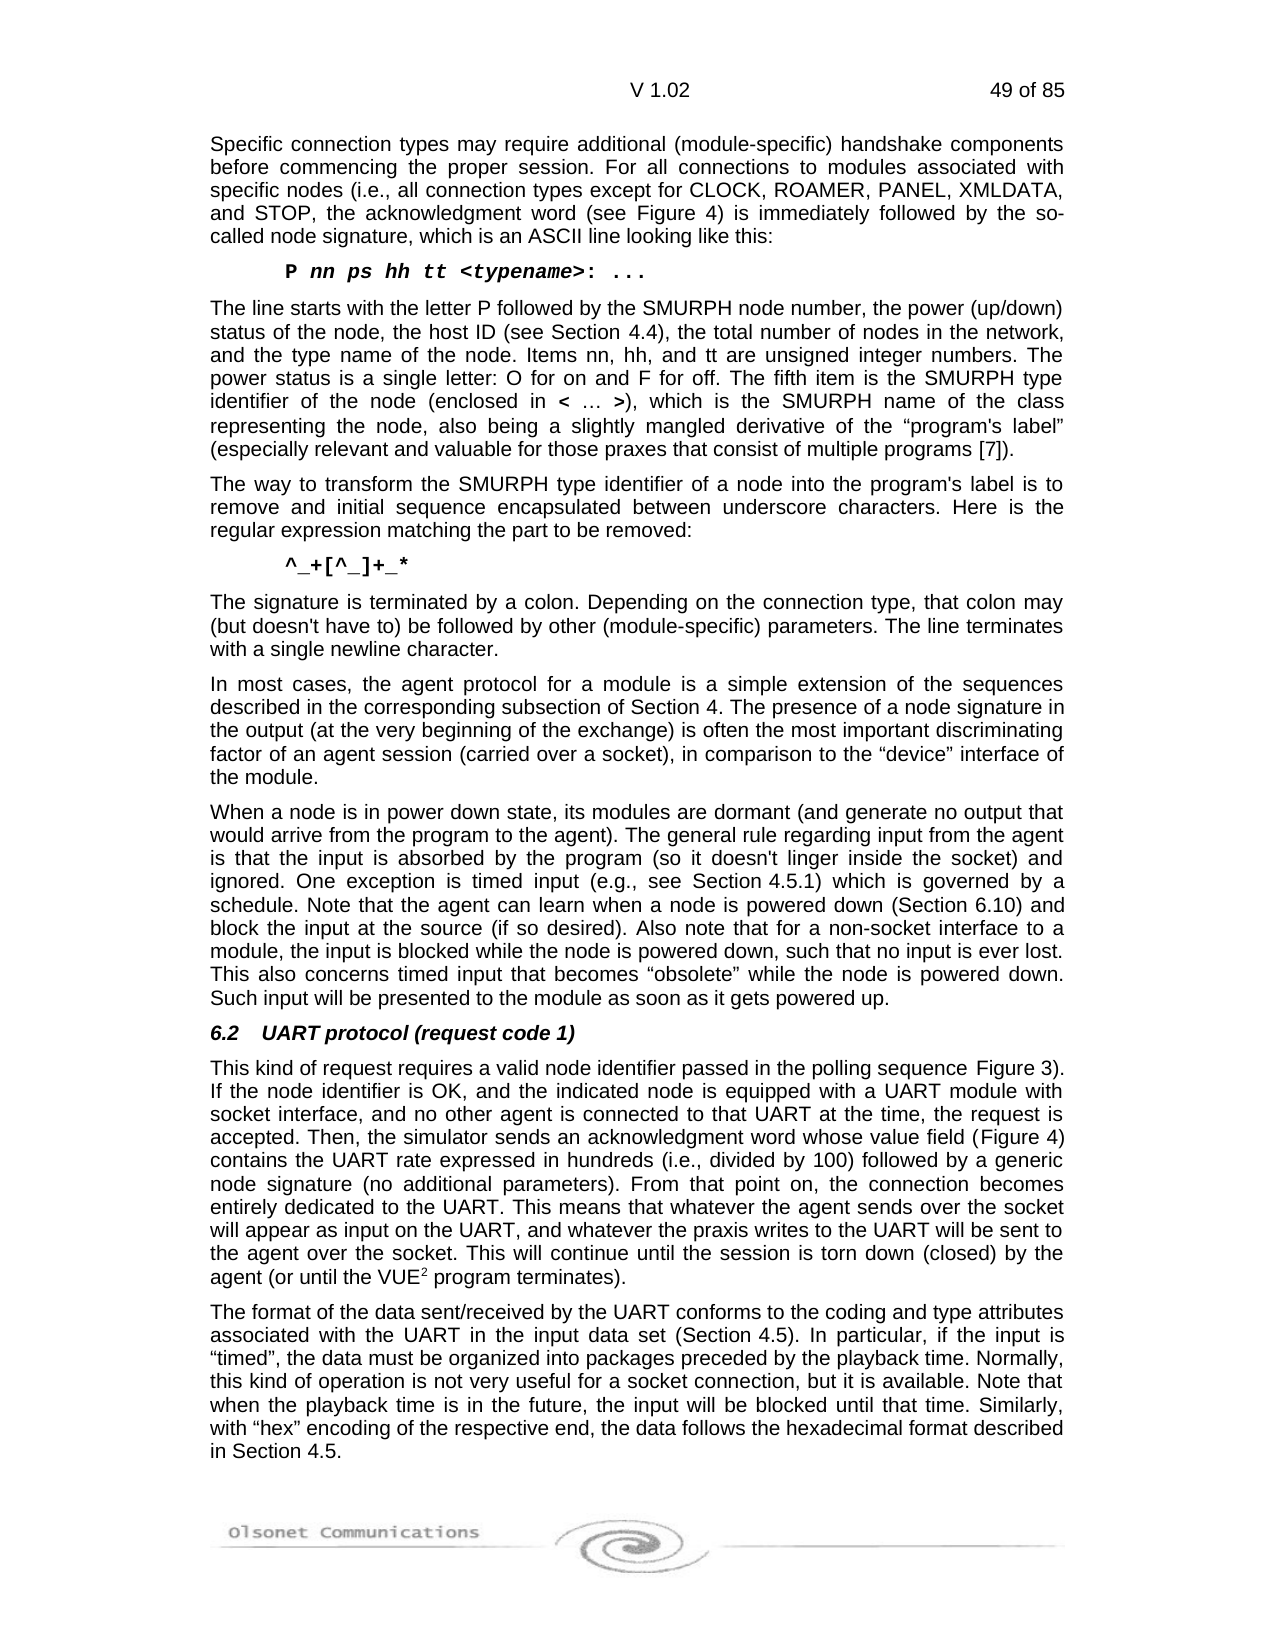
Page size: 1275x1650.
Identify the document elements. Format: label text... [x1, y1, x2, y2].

picture [210, 1504, 1065, 1596]
text ^_+[^_]+_* [210, 554, 1065, 579]
text When a node is in power down state, its modules are dormant (and generate no output that would arrive from the program to the agent). The general rule regarding input from the agent is that the input is absorbed by the program (so it doesn't linger inside the socket) and ignored. One exception is timed input (e.g., see Section 4.5.1) which is governed by a schedule. Note that the agent can learn when a node is powered down (Section 6.10) and block the input at the source (if so desired). Also note that for a non-socket interface to a module, the input is blocked while the node is powered down, such that no input is ever lost. This also concerns timed input that becomes “obsolete” while the node is powered down. Such input will be presented to the module as soon as it gets powered up. [210, 800, 1065, 1009]
text The line starts with the letter P followed by the SMURPH node number, the power (up/down) status of the node, the host ID (see Section 4.4), the total number of nodes in the network, and the type name of the node. Items nn, hh, and tt are unsigned integer numbers. The power status is a single letter: O for on and F for off. The fifth item is the SMURPH type identifier of the node (enclosed in < … >), which is the SMURPH name of the class representing the node, also being a slightly mangled derivative of the “program's label” (especially relevant and valuable for those praxes that consist of multiple programs [7]). [210, 297, 1065, 461]
text Specific connection types may require additional (module-specific) handshake components before commencing the proper session. For all connections to modules associated with specific nodes (i.e., all connection types except for CLOCK, ROAMER, PANEL, XMLDATA, and STOP, the acknowledgment word (see Figure 4) is immediately followed by the so-called node signature, which is an ASCII line looking like this: [210, 132, 1065, 248]
text The way to transform the SMURPH type identifier of a node into the program's label is to remove and initial sequence encapsulated between underscore characters. Here is the regular expression matching the part to be removed: [210, 473, 1065, 542]
text This kind of request requires a valid node identifier passed in the polling sequence Figure 3). If the node identifier is OK, and the indicated node is equipped with a UART module with socket interface, and no other agent is connected to that UART at the time, the request is accepted. Then, the simulator sends an acknowledgment word whose value field (Figure 4) contains the UART rate expressed in hundreds (i.e., divided by 100) followed by a generic node signature (no additional parameters). From that point on, the connection becomes entirely dedicated to the UART. This means that whatever the agent sends over the socket will appear as input on the UART, and whatever the praxis writes to the UART will be sent to the agent over the socket. This will continue until the session is torn down (closed) by the agent (or until the VUE2 program terminates). [210, 1056, 1065, 1288]
text The format of the data sent/received by the UART conforms to the coding and type attributes associated with the UART in the input data set (Section 4.5). In particular, if the input is “timed”, the data must be organized into packages preceded by the playback time. Normally, this kind of operation is not very useful for a socket connection, but it is available. Note that when the playback time is in the future, the input will be blocked until that time. Similarly, with “hex” encoding of the respective end, the data follows the hexadecimal format described in Section 4.5. [210, 1300, 1065, 1463]
text The signature is terminated by a colon. Depending on the connection type, that colon may (but doesn't have to) be followed by other (module-specific) parameters. The line terminates with a single newline character. [210, 591, 1065, 661]
text In most cases, the agent protocol for a module is a simple extension of the sequences described in the corresponding subsection of Section 4. The presence of a node signature in the output (at the very beginning of the exchange) is often the most important discriminating factor of an agent session (carried over a socket), in comparison to the “device” interface of the module. [210, 672, 1065, 788]
subtitle UART protocol (request code 1) [210, 1021, 1065, 1044]
text P nn ps hh tt <typename>: ... [210, 260, 1065, 285]
